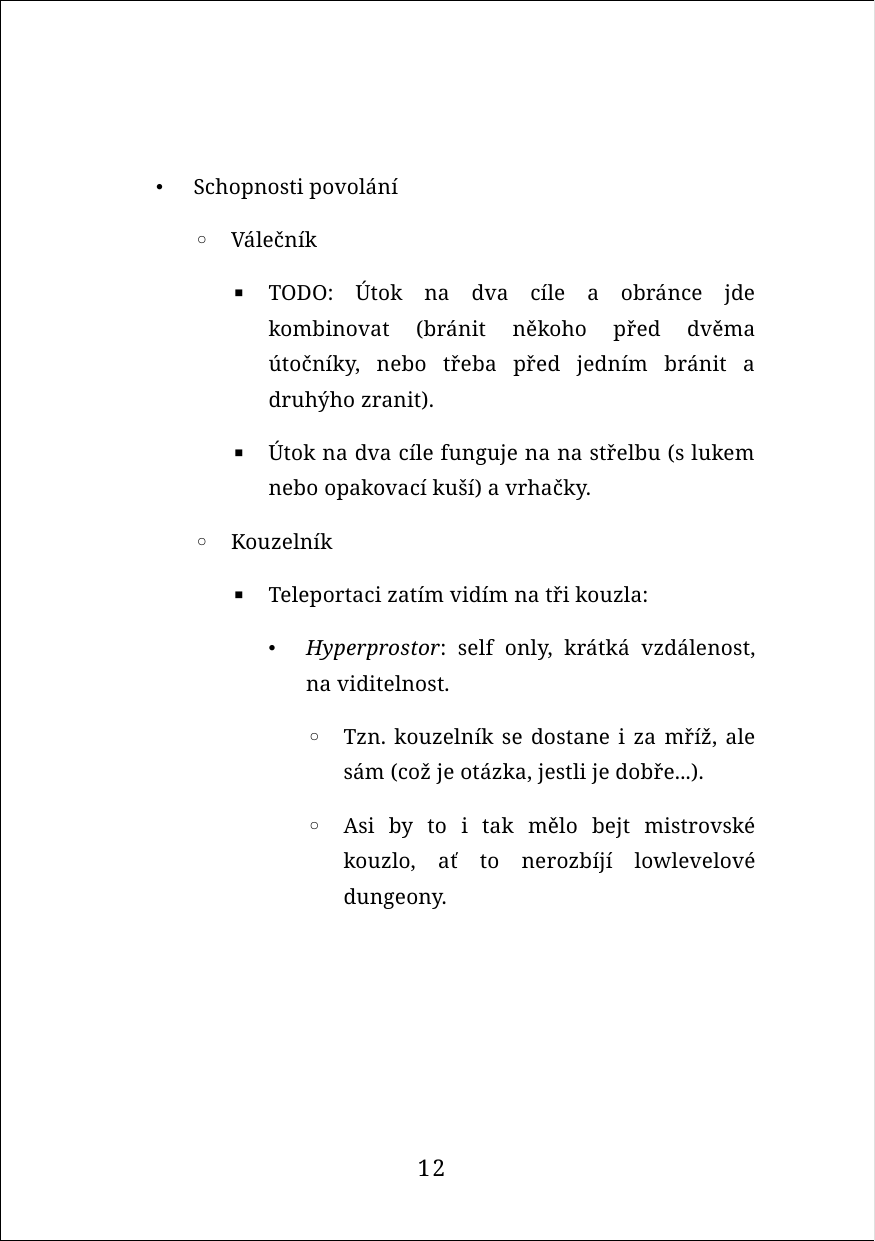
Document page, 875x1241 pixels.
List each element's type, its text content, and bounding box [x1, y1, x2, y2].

list Útok na dva cíle funguje na na střelbu (s lukem nebo opakovací kuší) a vrhačky. [231, 438, 756, 502]
list Asi by to i tak mělo bejt mistrovské kouzlo, ať to nerozbíjí lowlevelové dungeony. [306, 811, 756, 910]
list Schopnosti povolání [156, 172, 756, 200]
list Teleportaci zatím vidím na tři kouzla: [231, 580, 756, 608]
list Hyperprostor: self only, krátká vzdálenost, na viditelnost. [268, 633, 756, 697]
list Kouzelník [193, 527, 756, 555]
list TODO: Útok na dva cíle a obránce jde kombinovat (bránit někoho před dvěma útočníky, nebo třeba před jedním bránit a druhýho zranit). [231, 278, 756, 413]
list Tzn. kouzelník se dostane i za mříž, ale sám (což je otázka, jestli je dobře...). [306, 722, 756, 786]
list Válečník [193, 225, 756, 253]
